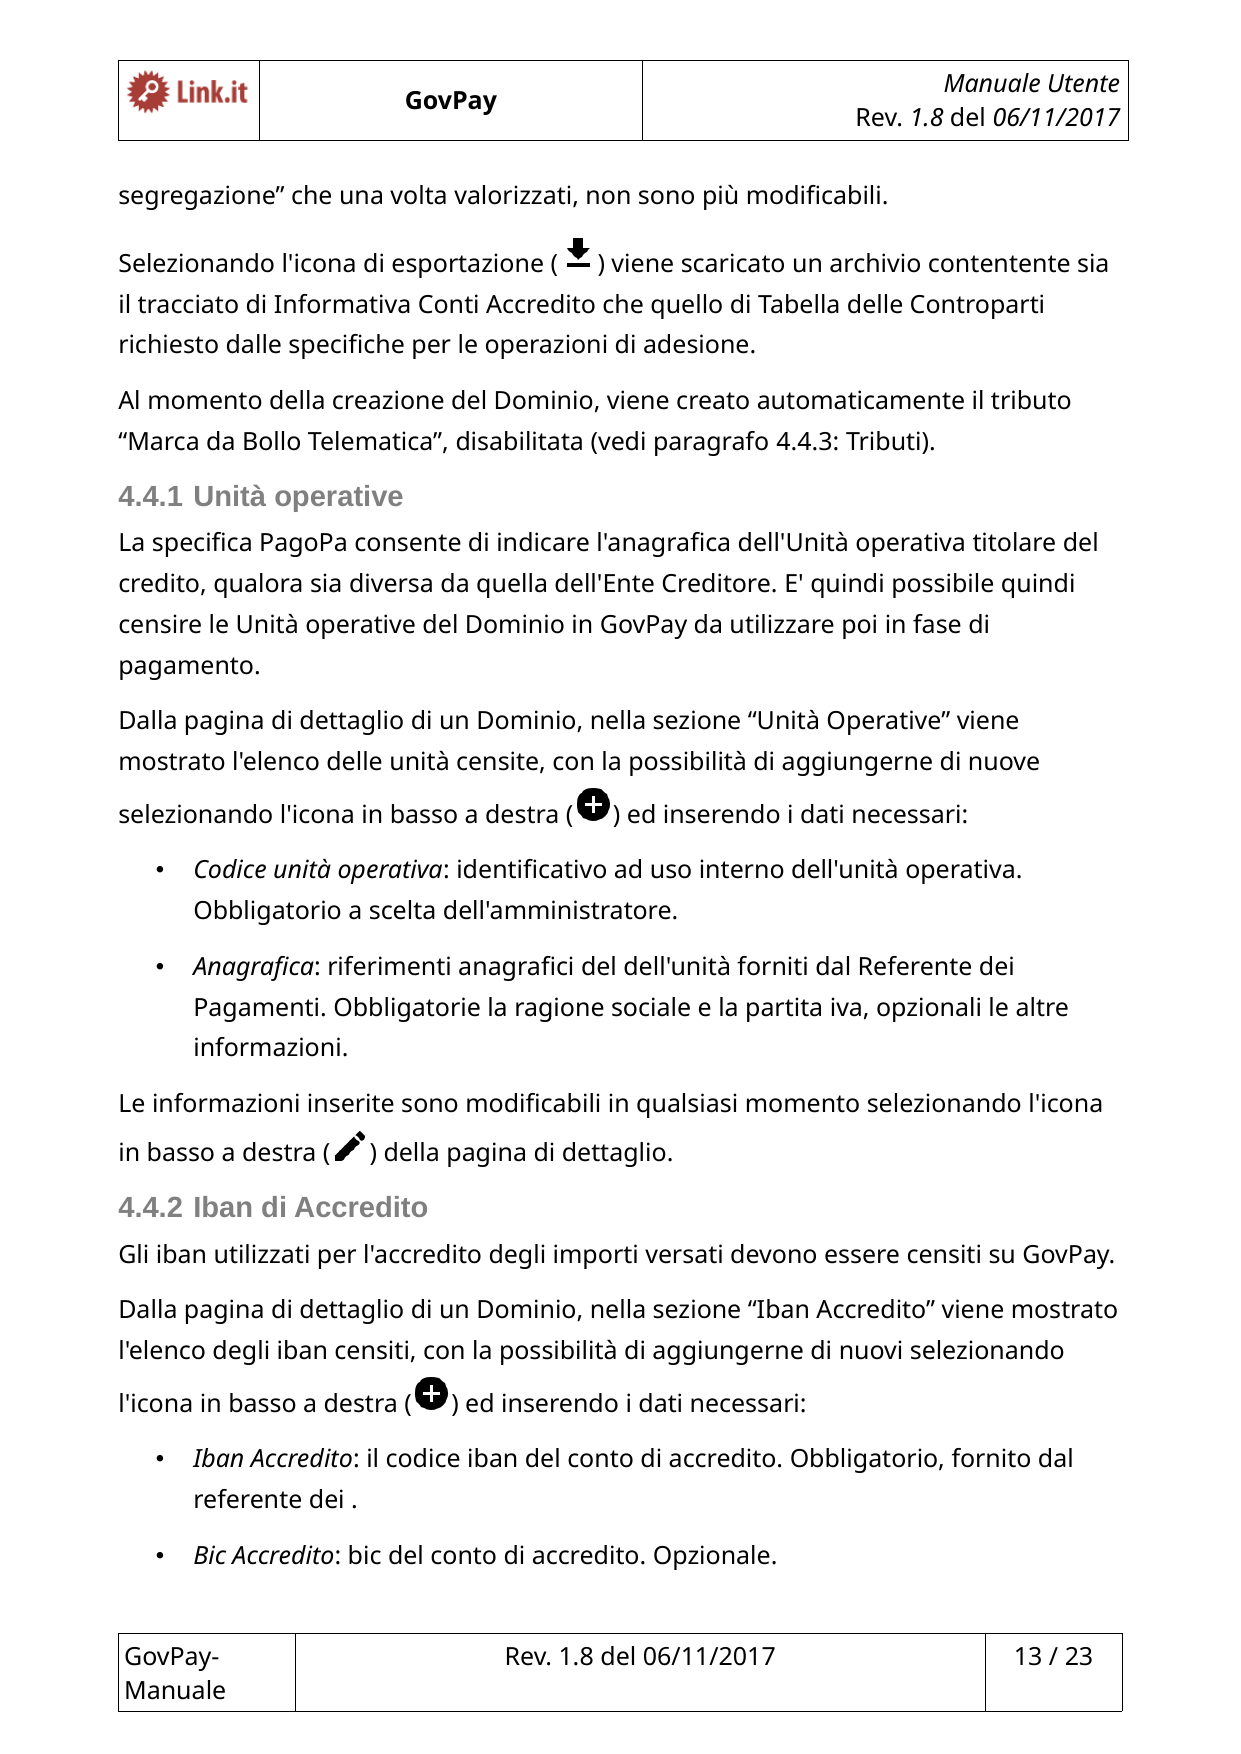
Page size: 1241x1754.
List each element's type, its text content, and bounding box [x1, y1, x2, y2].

subtitle Iban di Accredito [118, 1190, 1122, 1224]
list Iban Accredito: il codice iban del conto di accredito. Obbligatorio, fornito dal referente dei . [156, 1441, 1122, 1516]
text Le informazioni inserite sono modificabili in qualsiasi momento selezionando l'icona in basso a destra () della pagina di dettaglio. [118, 1085, 1122, 1169]
picture [123, 65, 254, 119]
text Al momento della creazione del Dominio, viene creato automaticamente il tributo “Marca da Bollo Telematica”, disabilitata (vedi paragrafo 4.4.3: Tributi). [118, 383, 1122, 457]
text Dalla pagina di dettaglio di un Dominio, nella sezione “Unità Operative” viene mostrato l'elenco delle unità censite, con la possibilità di aggiungerne di nuove selezionando l'icona in basso a destra () ed inserendo i dati necessari: [118, 703, 1122, 831]
list Codice unità operativa: identificativo ad uso interno dell'unità operativa. Obbligatorio a scelta dell'amministratore. [156, 852, 1122, 927]
text La specifica PagoPa consente di indicare l'anagrafica dell'Unità operativa titolare del credito, qualora sia diversa da quella dell'Ente Creditore. E' quindi possibile quindi censire le Unità operative del Dominio in GovPay da utilizzare poi in fase di pagamento. [118, 525, 1122, 681]
picture [558, 233, 598, 273]
picture [573, 784, 613, 824]
subtitle Unità operative [118, 479, 1122, 512]
picture [330, 1126, 370, 1166]
text Gli iban utilizzati per l'accredito degli importi versati devono essere censiti su GovPay. [118, 1236, 1122, 1271]
picture [412, 1373, 451, 1413]
list Bic Accredito: bic del conto di accredito. Opzionale. [156, 1537, 1122, 1571]
text segregazione” che una volta valorizzati, non sono più modificabili. [118, 178, 1122, 212]
list Anagrafica: riferimenti anagrafici del dell'unità forniti dal Referente dei Pagamenti. Obbligatorie la ragione sociale e la partita iva, opzionali le altre informazioni. [156, 948, 1122, 1064]
text Selezionando l'icona di esportazione () viene scaricato un archivio contentente sia il tracciato di Informativa Conti Accredito che quello di Tabella delle Controparti richiesto dalle specifiche per le operazioni di adesione. [118, 233, 1122, 361]
text Dalla pagina di dettaglio di un Dominio, nella sezione “Iban Accredito” viene mostrato l'elenco degli iban censiti, con la possibilità di aggiungerne di nuovi selezionando l'icona in basso a destra () ed inserendo i dati necessari: [118, 1292, 1122, 1420]
